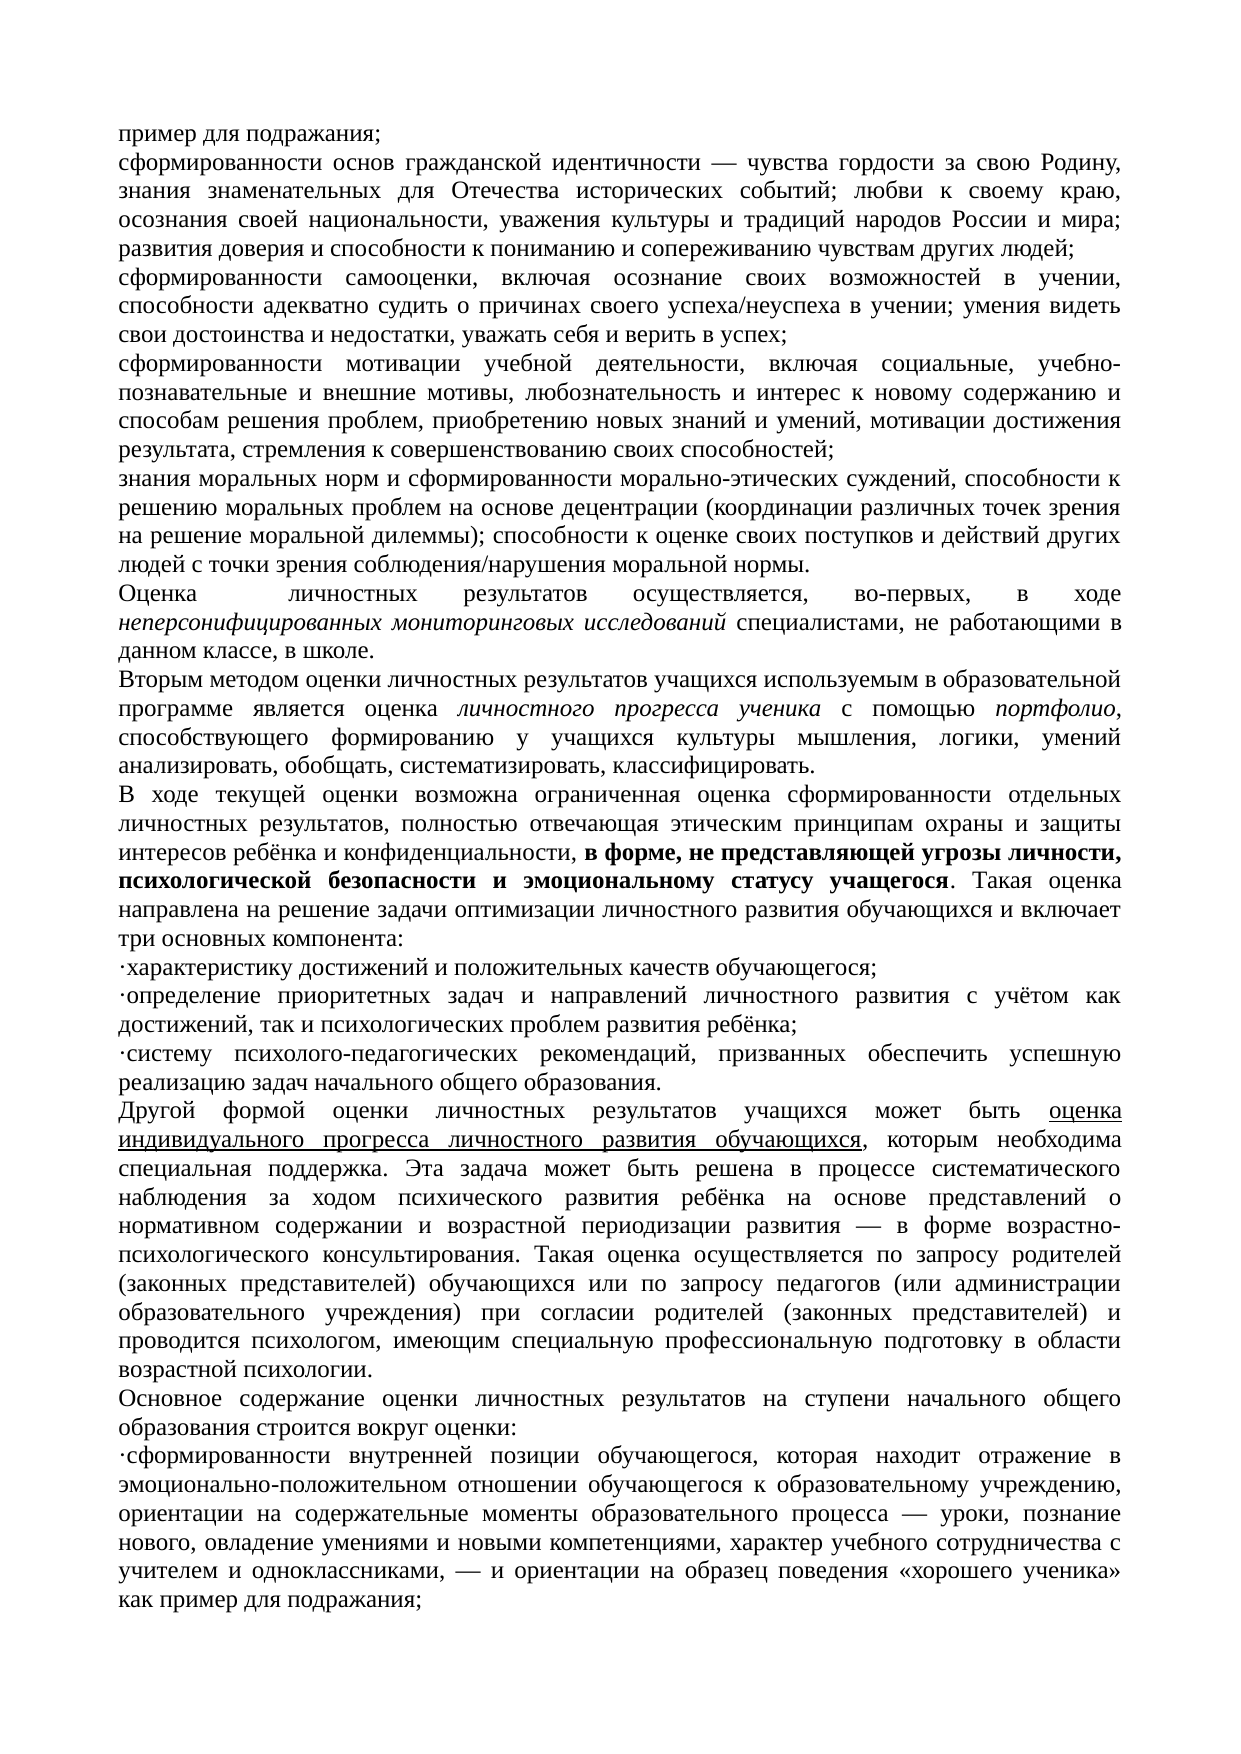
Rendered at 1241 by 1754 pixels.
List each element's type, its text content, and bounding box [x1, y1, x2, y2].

text ·определение приоритетных задач и направлений личностного развития с учётом как достижений, так и психологических проблем развития ребёнка; [118, 981, 1122, 1038]
text Основное содержание оценки личностных результатов на ступени начального общего образования строится вокруг оценки: [118, 1383, 1122, 1441]
text ·характеристику достижений и положительных качеств обучающегося; [118, 952, 1122, 981]
text ·систему психолого-педагогических рекомендаций, призванных обеспечить успешную реализацию задач начального общего образования. [118, 1038, 1122, 1096]
text сформированности мотивации учебной деятельности, включая социальные, учебно-познавательные и внешние мотивы, любознательность и интерес к новому содержанию и способам решения проблем, приобретению новых знаний и умений, мотивации достижения результата, стремления к совершенствованию своих способностей; [118, 348, 1122, 463]
text Другой формой оценки личностных результатов учащихся может быть оценка индивидуального прогресса личностного развития обучающихся, которым необходима специальная поддержка. Эта задача может быть решена в процессе систематического наблюдения за ходом психического развития ребёнка на основе представлений о нормативном содержании и возрастной периодизации развития — в форме возрастно-психологического консультирования. Такая оценка осуществляется по запросу родителей (законных представителей) обучающихся или по запросу педагогов (или администрации образовательного учреждения) при согласии родителей (законных представителей) и проводится психологом, имеющим специальную профессиональную подготовку в области возрастной психологии. [118, 1096, 1122, 1383]
text Вторым методом оценки личностных результатов учащихся используемым в образовательной программе является оценка личностного прогресса ученика с помощью портфолио, способствующего формированию у учащихся культуры мышления, логики, умений анализировать, обобщать, систематизировать, классифицировать. [118, 664, 1122, 779]
text сформированности основ гражданской идентичности — чувства гордости за свою Родину, знания знаменательных для Отечества исторических событий; любви к своему краю, осознания своей национальности, уважения культуры и традиций народов России и мира; развития доверия и способности к пониманию и сопереживанию чувствам других людей; [118, 147, 1122, 262]
text ·сформированности внутренней позиции обучающегося, которая находит отражение в эмоционально‑положительном отношении обучающегося к образовательному учреждению, ориентации на содержательные моменты образовательного процесса — уроки, познание нового, овладение умениями и новыми компетенциями, характер учебного сотрудничества с учителем и одноклассниками, — и ориентации на образец поведения «хорошего ученика» как пример для подражания; [118, 1441, 1122, 1613]
text пример для подражания; [118, 118, 1122, 147]
text Оценка личностных результатов осуществляется, во-первых, в ходе неперсонифицированных мониторинговых исследований специалистами, не работающими в данном классе, в школе. [118, 578, 1122, 664]
text В ходе текущей оценки возможна ограниченная оценка сформированности отдельных личностных результатов, полностью отвечающая этическим принципам охраны и защиты интересов ребёнка и конфиденциальности, в форме, не представляющей угрозы личности, психологической безопасности и эмоциональному статусу учащегося. Такая оценка направлена на решение задачи оптимизации личностного развития обучающихся и включает три основных компонента: [118, 779, 1122, 952]
text знания моральных норм и сформированности морально-этических суждений, способности к решению моральных проблем на основе децентрации (координации различных точек зрения на решение моральной дилеммы); способности к оценке своих поступков и действий других людей с точки зрения соблюдения/нарушения моральной нормы. [118, 463, 1122, 578]
text сформированности самооценки, включая осознание своих возможностей в учении, способности адекватно судить о причинах своего успеха/неуспеха в учении; умения видеть свои достоинства и недостатки, уважать себя и верить в успех; [118, 262, 1122, 348]
